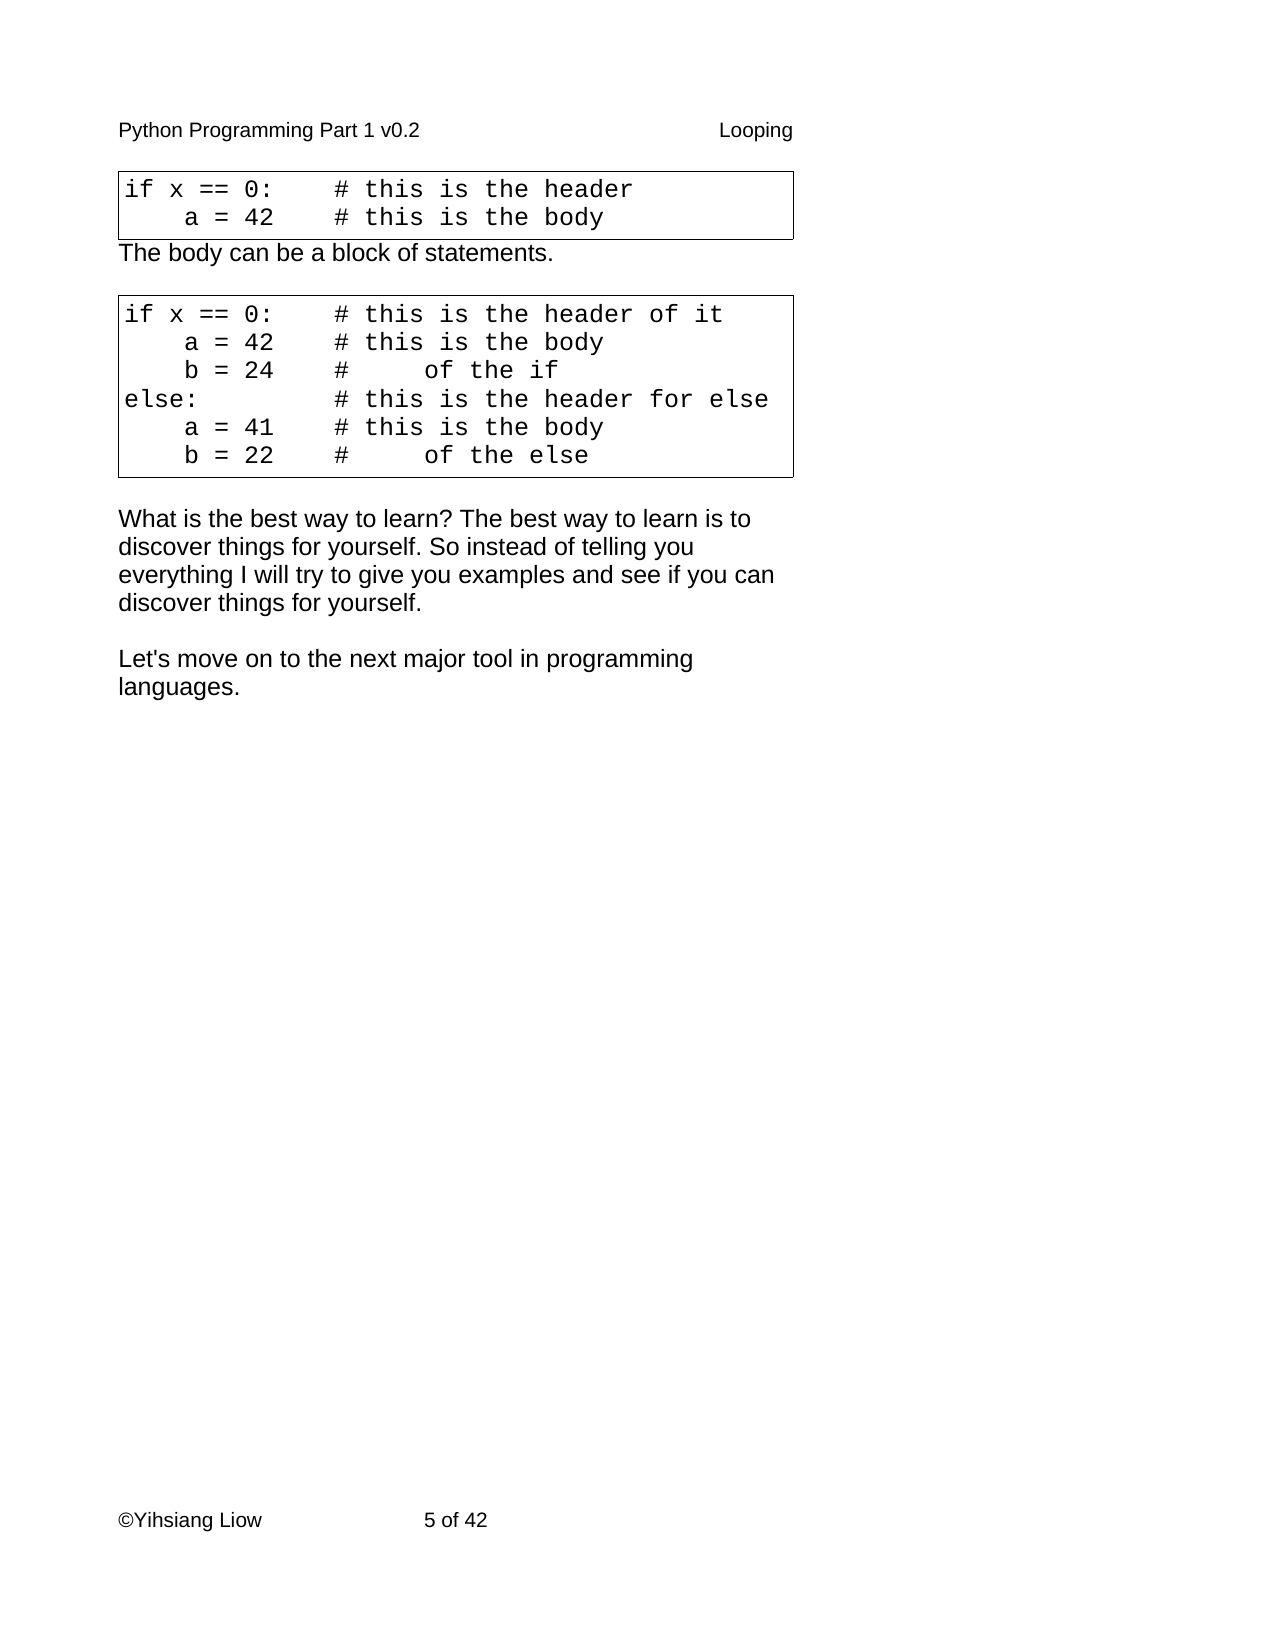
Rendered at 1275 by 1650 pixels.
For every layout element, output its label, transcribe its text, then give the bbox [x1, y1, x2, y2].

table_header if x == 0: # this is the header a = 42 # this is the body [119, 172, 793, 239]
text Let's move on to the next major tool in programming languages. [118, 644, 793, 700]
text What is the best way to learn? The best way to learn is to discover things for yourself. So instead of telling you everything I will try to give you examples and see if you can discover things for yourself. [118, 505, 793, 617]
table_header if x == 0: # this is the header of it a = 42 # this is the body b = 24 # of the if else: # this is the header for else a = 41 # this is the body b = 22 # of the else [119, 296, 793, 477]
text The body can be a block of statements. [118, 240, 793, 267]
